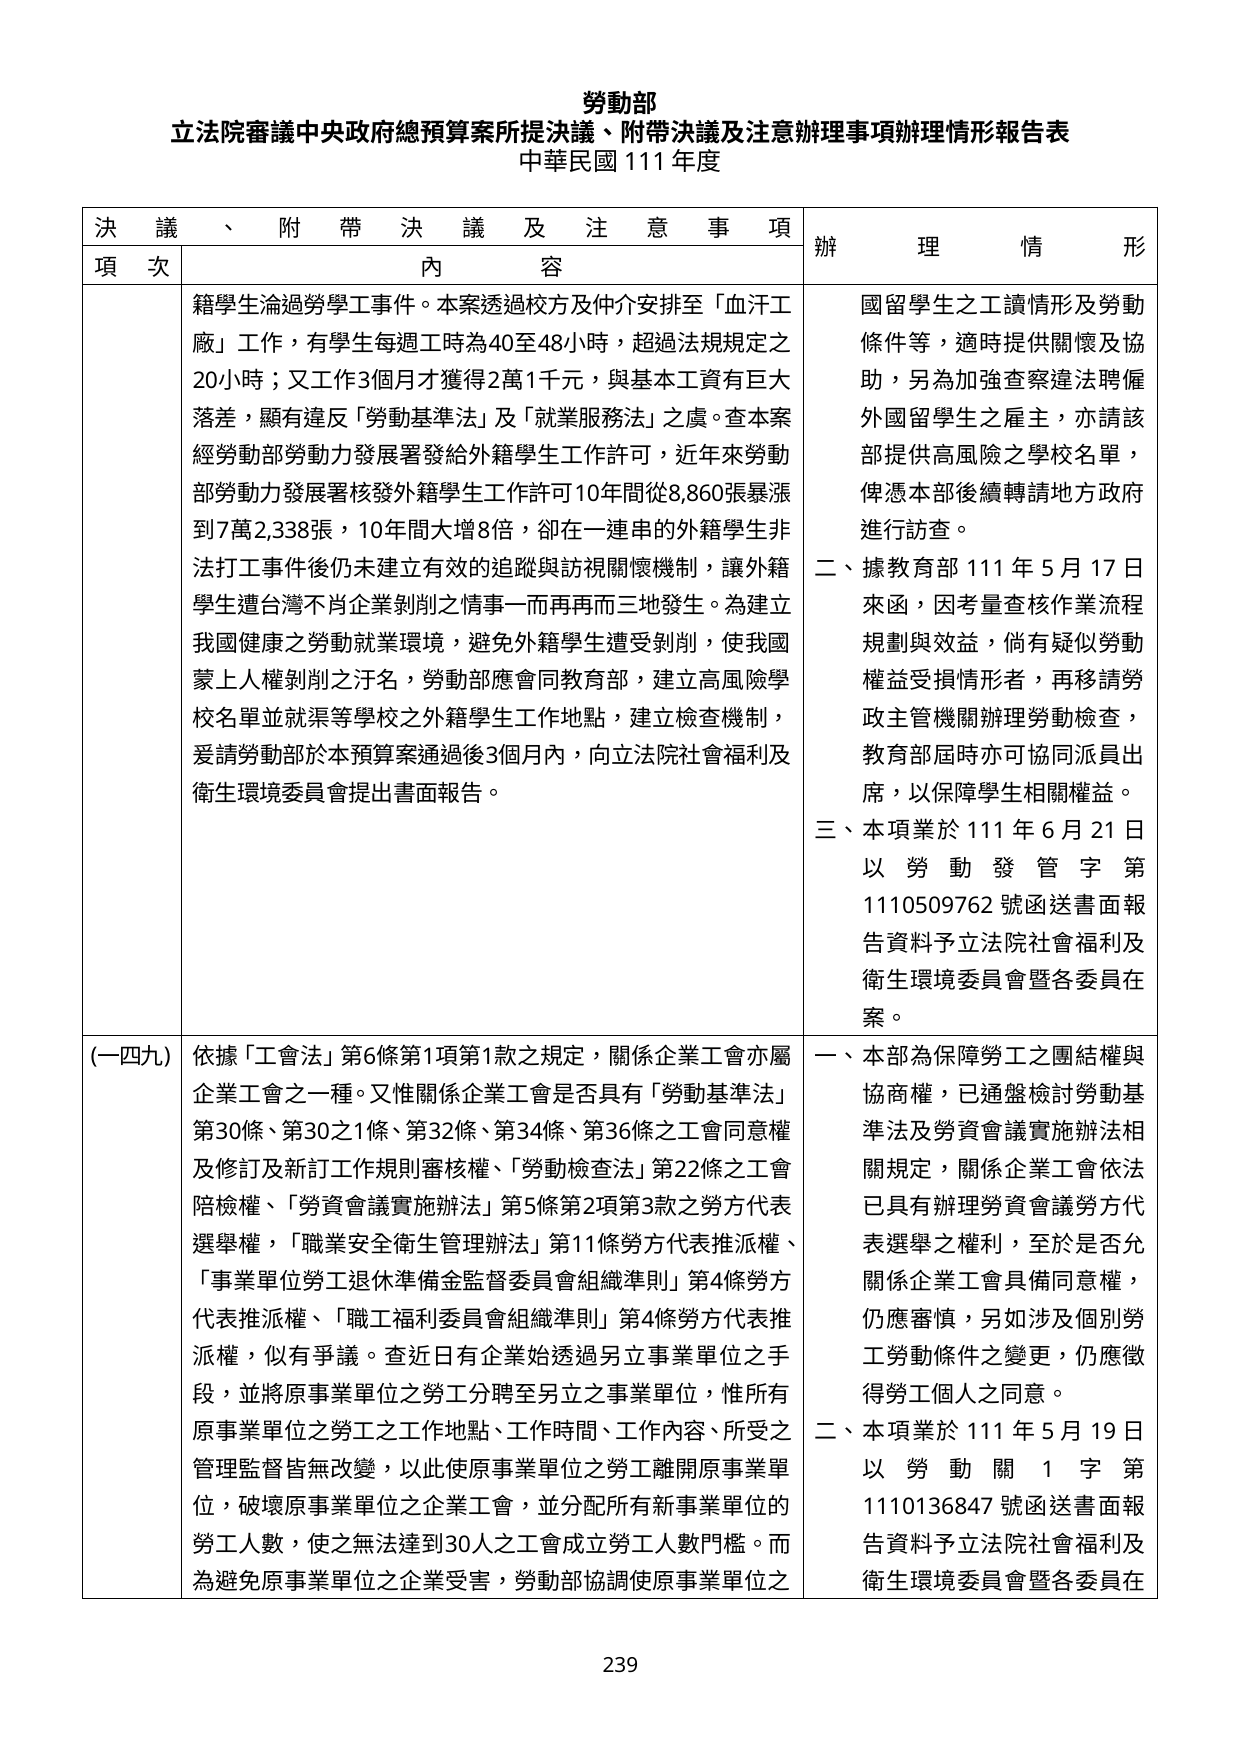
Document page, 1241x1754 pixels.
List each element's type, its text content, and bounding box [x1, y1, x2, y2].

table_cell 國留學生之工讀情形及勞動條件等，適時提供關懷及協助，另為加強查察違法聘僱外國留學生之雇主，亦請該部提供高風險之學校名單，俾憑本部後續轉請地方政府進行訪查。 據教育部111年5月17日來函，因考量查核作業流程規劃與效益，倘有疑似勞動權益受損情形者，再移請勞政主管機關辦理勞動檢查，教育部屆時亦可協同派員出席，以保障學生相關權益。 本項業於111年6月21日以勞動發管字第1110509762號函送書面報告資料予立法院社會福利及衛生環境委員會暨各委員在案。 [804, 285, 1157, 1035]
table_cell 依據「工會法」第6條第1項第1款之規定，關係企業工會亦屬企業工會之一種。又惟關係企業工會是否具有「勞動基準法」第30條、第30之1條、第32條、第34條、第36條之工會同意權及修訂及新訂工作規則審核權、「勞動檢查法」第22條之工會陪檢權、「勞資會議實施辦法」第5條第2項第3款之勞方代表選舉權，「職業安全衛生管理辦法」第11條勞方代表推派權、「事業單位勞工退休準備金監督委員會組織準則」第4條勞方代表推派權、「職工福利委員會組織準則」第4條勞方代表推派權，似有爭議。查近日有企業始透過另立事業單位之手段，並將原事業單位之勞工分聘至另立之事業單位，惟所有原事業單位之勞工之工作地點、工作時間、工作內容、所受之管理監督皆無改變，以此使原事業單位之勞工離開原事業單位，破壞原事業單位之企業工會，並分配所有新事業單位的勞工人數，使之無法達到30人之工會成立勞工人數門檻。而為避免原事業單位之企業受害，勞動部協調使原事業單位之 [182, 1036, 803, 1598]
table_cell [83, 285, 181, 1035]
table_cell 本部為保障勞工之團結權與協商權，已通盤檢討勞動基準法及勞資會議實施辦法相關規定，關係企業工會依法已具有辦理勞資會議勞方代表選舉之權利，至於是否允關係企業工會具備同意權，仍應審慎，另如涉及個別勞工勞動條件之變更，仍應徵得勞工個人之同意。 本項業於111年5月19日以勞動關1字第1110136847號函送書面報告資料予立法院社會福利及衛生環境委員會暨各委員在案。 [804, 1036, 1157, 1598]
table_header 決議、附帶決議及注意事項 [83, 208, 803, 245]
table_cell 內 容 [182, 246, 803, 284]
table_header 辦理情形 [804, 208, 1157, 284]
table_cell 項次 [83, 246, 181, 284]
table_cell 籍學生淪過勞學工事件。本案透過校方及仲介安排至「血汗工廠」工作，有學生每週工時為40至48小時，超過法規規定之20小時；又工作3個月才獲得2萬1千元，與基本工資有巨大落差，顯有違反「勞動基準法」及「就業服務法」之虞。查本案經勞動部勞動力發展署發給外籍學生工作許可，近年來勞動部勞動力發展署核發外籍學生工作許可10年間從8,860張暴漲到7萬2,338張，10年間大增8倍，卻在一連串的外籍學生非法打工事件後仍未建立有效的追蹤與訪視關懷機制，讓外籍學生遭台灣不肖企業剝削之情事一而再再而三地發生。為建立我國健康之勞動就業環境，避免外籍學生遭受剝削，使我國蒙上人權剝削之汙名，勞動部應會同教育部，建立高風險學校名單並就渠等學校之外籍學生工作地點，建立檢查機制，爰請勞動部於本預算案通過後3個月內，向立法院社會福利及衛生環境委員會提出書面報告。 [182, 285, 803, 1035]
table_cell (一四九) [83, 1036, 181, 1598]
